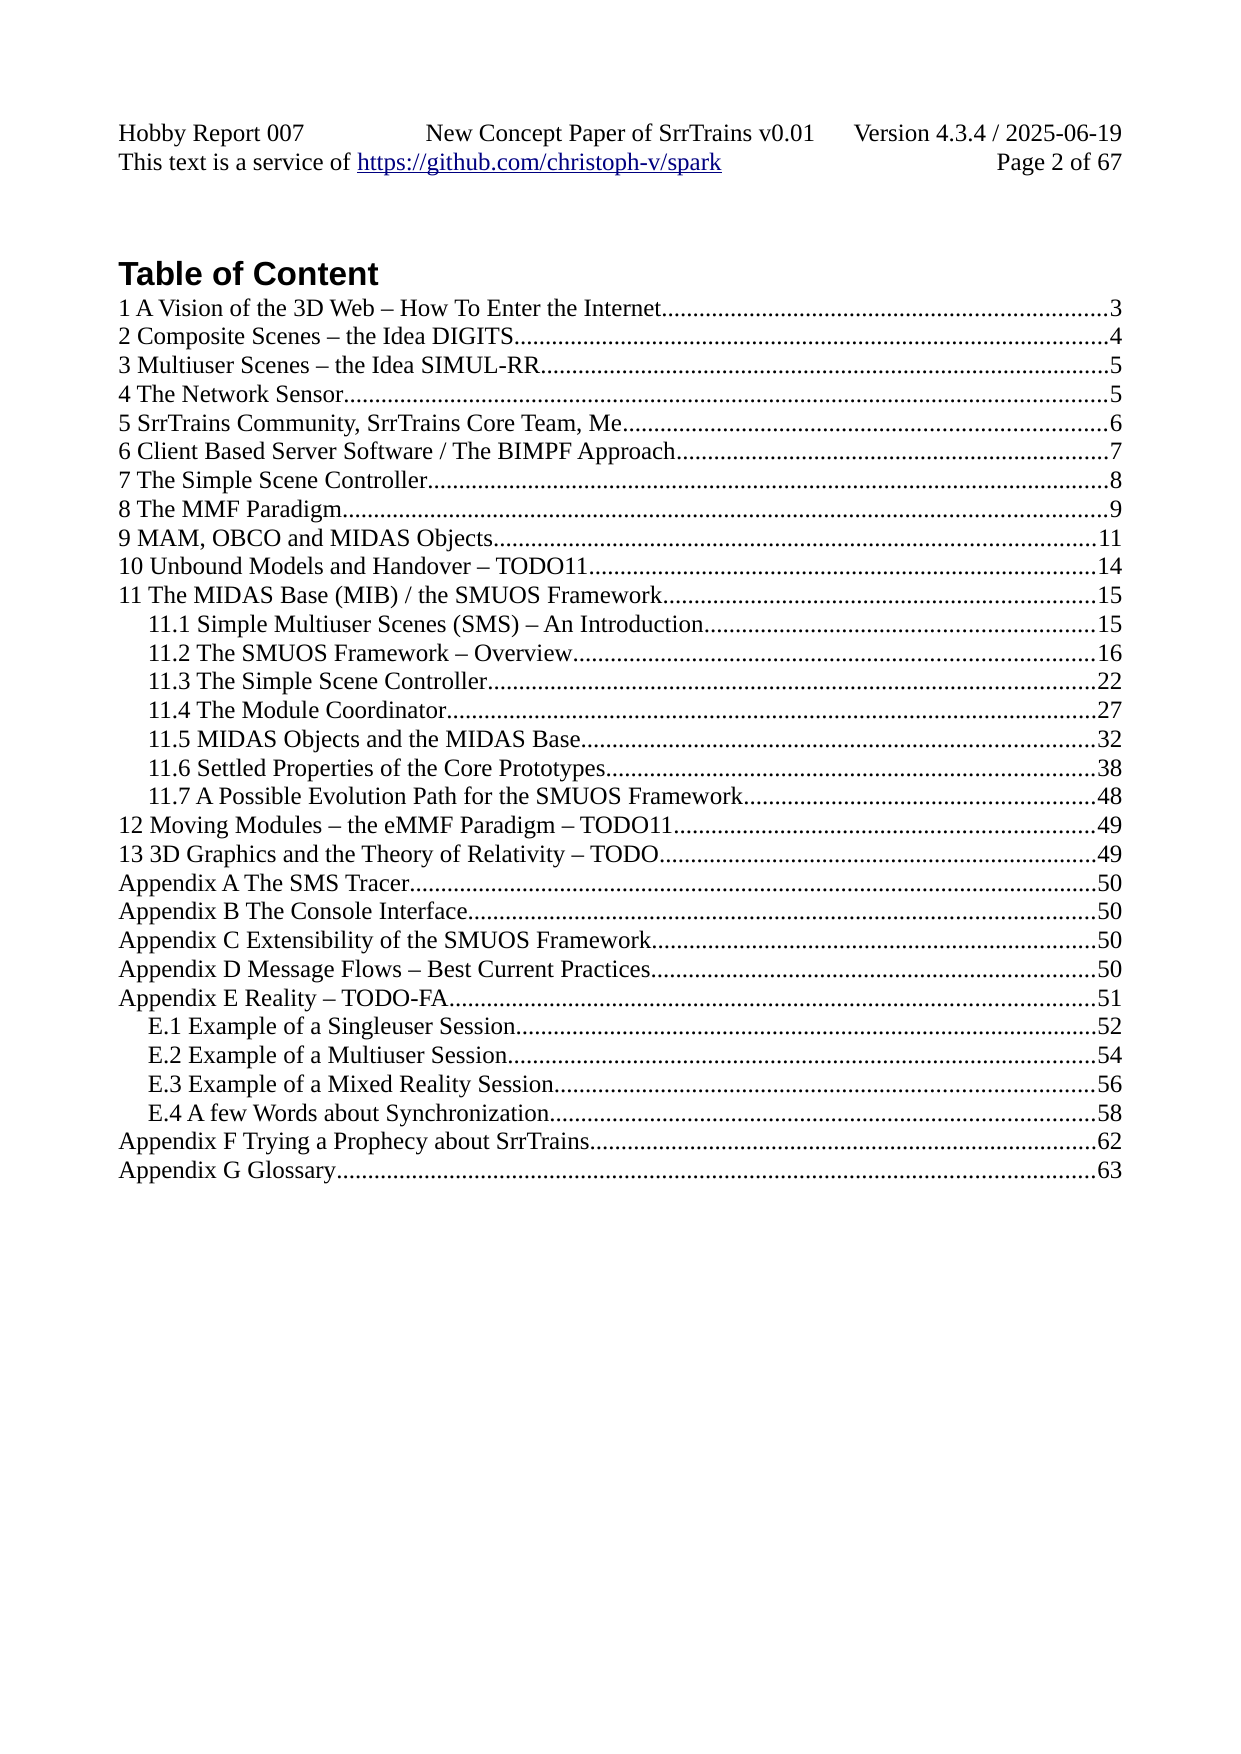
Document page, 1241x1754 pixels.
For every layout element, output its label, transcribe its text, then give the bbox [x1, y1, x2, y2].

text E.2 Example of a Multiuser Session 54 [148, 1040, 1122, 1069]
text Appendix A The SMS Tracer 50 [118, 868, 1122, 896]
text Appendix B The Console Interface 50 [118, 896, 1122, 925]
text 11.7 A Possible Evolution Path for the SMUOS Framework 48 [148, 781, 1122, 810]
text E.1 Example of a Singleuser Session 52 [148, 1011, 1122, 1040]
text 7 The Simple Scene Controller 8 [118, 465, 1122, 494]
text 10 Unbound Models and Handover – TODO11 14 [118, 551, 1122, 580]
text E.3 Example of a Mixed Reality Session 56 [148, 1069, 1122, 1098]
text 11.4 The Module Coordinator 27 [148, 695, 1122, 724]
text Appendix E Reality – TODO-FA 51 [118, 983, 1122, 1011]
text 11.2 The SMUOS Framework – Overview 16 [148, 638, 1122, 666]
text Appendix C Extensibility of the SMUOS Framework 50 [118, 925, 1122, 954]
text 5 SrrTrains Community, SrrTrains Core Team, Me 6 [118, 408, 1122, 436]
text 1 A Vision of the 3D Web – How To Enter the Internet 3 [118, 293, 1122, 321]
text 9 MAM, OBCO and MIDAS Objects 11 [118, 523, 1122, 551]
text Appendix D Message Flows – Best Current Practices 50 [118, 954, 1122, 983]
subtitle Table of Content [118, 254, 1122, 293]
text 11.6 Settled Properties of the Core Prototypes 38 [148, 753, 1122, 781]
text 12 Moving Modules – the eMMF Paradigm – TODO11 49 [118, 810, 1122, 839]
text 11.1 Simple Multiuser Scenes (SMS) – An Introduction 15 [148, 609, 1122, 638]
text 11.5 MIDAS Objects and the MIDAS Base 32 [148, 724, 1122, 753]
text 11.3 The Simple Scene Controller 22 [148, 666, 1122, 695]
text 8 The MMF Paradigm 9 [118, 494, 1122, 523]
text 6 Client Based Server Software / The BIMPF Approach 7 [118, 436, 1122, 465]
text Appendix F Trying a Prophecy about SrrTrains 62 [118, 1126, 1122, 1155]
text 3 Multiuser Scenes – the Idea SIMUL-RR 5 [118, 350, 1122, 379]
text 2 Composite Scenes – the Idea DIGITS 4 [118, 321, 1122, 350]
text 13 3D Graphics and the Theory of Relativity – TODO 49 [118, 839, 1122, 868]
text 4 The Network Sensor 5 [118, 379, 1122, 408]
text 11 The MIDAS Base (MIB) / the SMUOS Framework 15 [118, 580, 1122, 609]
text E.4 A few Words about Synchronization 58 [148, 1098, 1122, 1126]
text Appendix G Glossary 63 [118, 1155, 1122, 1184]
